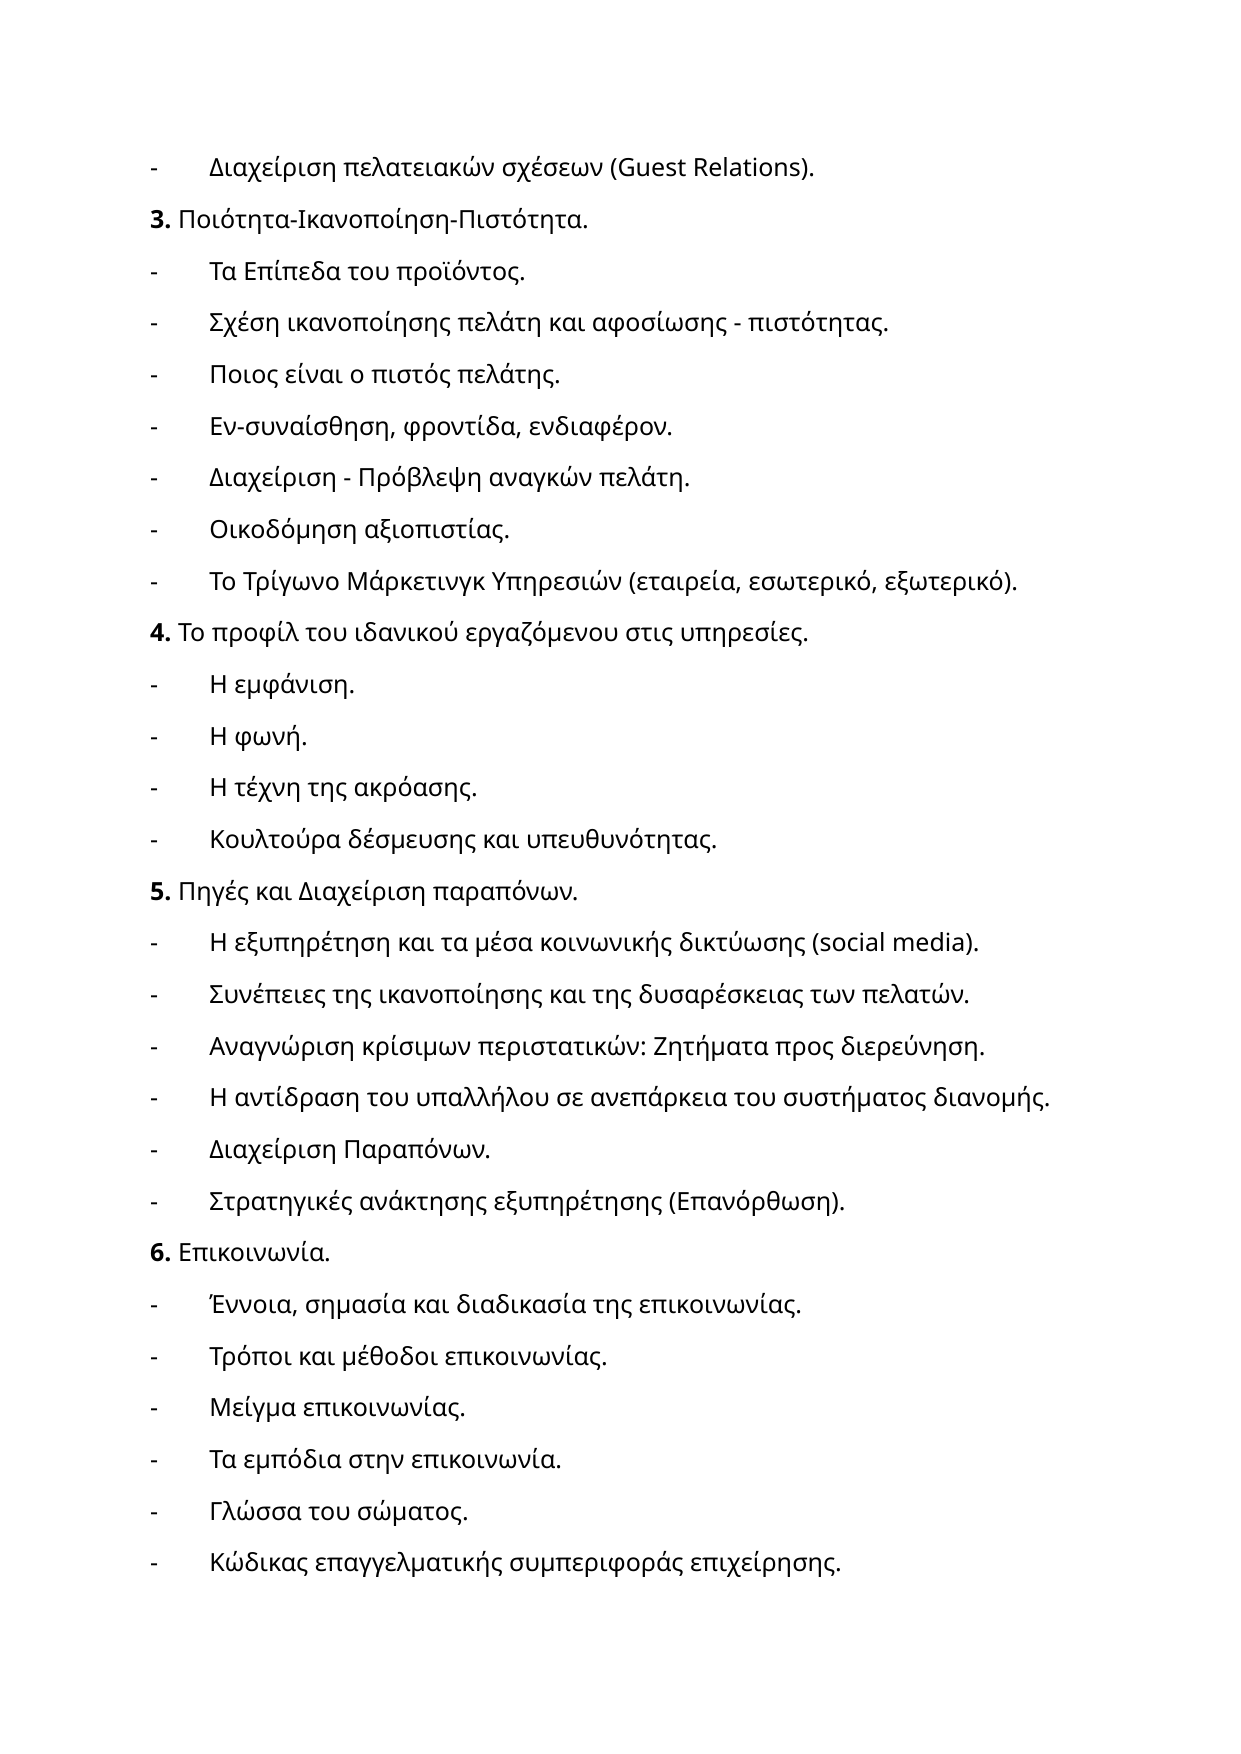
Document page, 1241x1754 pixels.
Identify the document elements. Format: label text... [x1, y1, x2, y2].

list - Διαχείριση - Πρόβλεψη αναγκών πελάτη. [150, 460, 1090, 494]
list - Συνέπειες της ικανοποίησης και της δυσαρέσκειας των πελατών. [150, 977, 1090, 1011]
list - Αναγνώριση κρίσιμων περιστατικών: Ζητήματα προς διερεύνηση. [150, 1028, 1090, 1062]
list - Η φωνή. [150, 718, 1090, 752]
list - Τρόποι και μέθοδοι επικοινωνίας. [150, 1338, 1090, 1372]
list - Γλώσσα του σώματος. [150, 1493, 1090, 1527]
list - Η εμφάνιση. [150, 667, 1090, 701]
list - Διαχείριση πελατειακών σχέσεων (Guest Relations). [150, 150, 1090, 184]
text 4. Το προφίλ του ιδανικού εργαζόμενου στις υπηρεσίες. [150, 615, 1090, 649]
list - Ποιος είναι ο πιστός πελάτης. [150, 357, 1090, 391]
list - Κώδικας επαγγελματικής συμπεριφοράς επιχείρησης. [150, 1545, 1090, 1579]
list - Στρατηγικές ανάκτησης εξυπηρέτησης (Επανόρθωση). [150, 1183, 1090, 1217]
text 3. Ποιότητα-Ικανοποίηση-Πιστότητα. [150, 202, 1090, 236]
list - Κουλτούρα δέσμευσης και υπευθυνότητας. [150, 822, 1090, 856]
list - Τα εμπόδια στην επικοινωνία. [150, 1442, 1090, 1476]
text 6. Επικοινωνία. [150, 1235, 1090, 1269]
list - Διαχείριση Παραπόνων. [150, 1132, 1090, 1166]
list - Η τέχνη της ακρόασης. [150, 770, 1090, 804]
list - Το Τρίγωνο Μάρκετινγκ Υπηρεσιών (εταιρεία, εσωτερικό, εξωτερικό). [150, 563, 1090, 597]
list - Εν-συναίσθηση, φροντίδα, ενδιαφέρον. [150, 408, 1090, 442]
text 5. Πηγές και Διαχείριση παραπόνων. [150, 873, 1090, 907]
list - Η εξυπηρέτηση και τα μέσα κοινωνικής δικτύωσης (social media). [150, 925, 1090, 959]
list - Έννοια, σημασία και διαδικασία της επικοινωνίας. [150, 1287, 1090, 1321]
list - Οικοδόμηση αξιοπιστίας. [150, 512, 1090, 546]
list - Η αντίδραση του υπαλλήλου σε ανεπάρκεια του συστήματος διανομής. [150, 1080, 1090, 1114]
list - Σχέση ικανοποίησης πελάτη και αφοσίωσης - πιστότητας. [150, 305, 1090, 339]
list - Τα Επίπεδα του προϊόντος. [150, 253, 1090, 287]
list - Μείγμα επικοινωνίας. [150, 1390, 1090, 1424]
